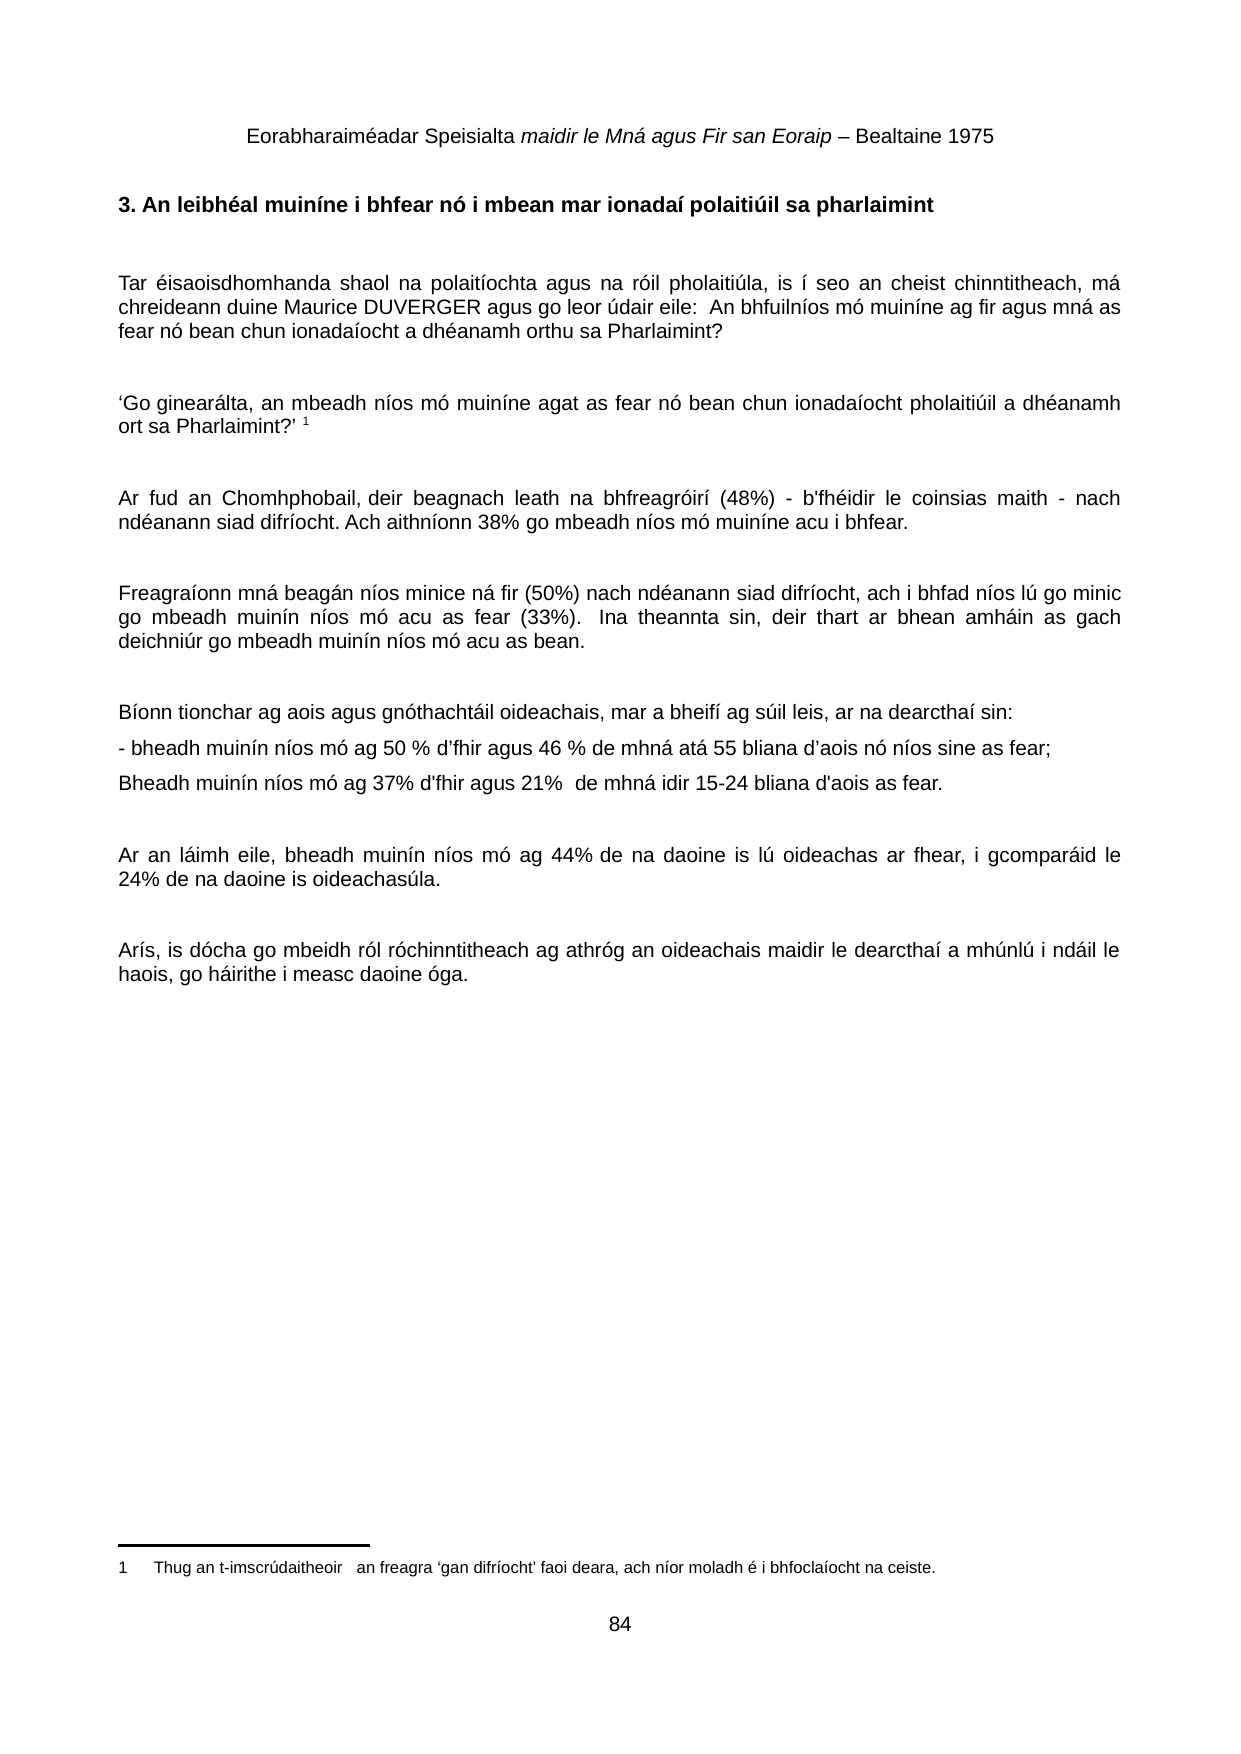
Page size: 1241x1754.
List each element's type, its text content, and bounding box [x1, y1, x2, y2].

text - bheadh muinín níos mó ag 50 % d’fhir agus 46 % de mhná atá 55 bliana d’aois nó níos sine as fear; [118, 736, 1122, 759]
subtitle 3. An leibhéal muiníne i bhfear nó i mbean mar ionadaí polaitiúil sa pharlaimint [118, 192, 1122, 217]
text Ar fud an Chomhphobail, deir beagnach leath na bhfreagróirí (48%) - b'fhéidir le coinsias maith - nach ndéanann siad difríocht. Ach aithníonn 38% go mbeadh níos mó muiníne acu i bhfear. [118, 486, 1122, 533]
text Bíonn tionchar ag aois agus gnóthachtáil oideachais, mar a bheifí ag súil leis, ar na dearcthaí sin: [118, 700, 1122, 724]
text ‘Go ginearálta, an mbeadh níos mó muiníne agat as fear nó bean chun ionadaíocht pholaitiúil a dhéanamh ort sa Pharlaimint?’ [118, 390, 1122, 438]
text Thug an t-imscrúdaitheoir an freagra ‘gan difríocht’ faoi deara, ach níor moladh é i bhfoclaíocht na ceiste. [118, 1557, 1122, 1577]
text Freagraíonn mná beagán níos minice ná fir (50%) nach ndéanann siad difríocht, ach i bhfad níos lú go minic go mbeadh muinín níos mó acu as fear (33%). Ina theannta sin, deir thart ar bhean amháin as gach deichniúr go mbeadh muinín níos mó acu as bean. [118, 581, 1122, 653]
text Arís, is dócha go mbeidh ról róchinntitheach ag athróg an oideachais maidir le dearcthaí a mhúnlú i ndáil le haois, go háirithe i measc daoine óga. [118, 938, 1122, 986]
text Tar éisaoisdhomhanda shaol na polaitíochta agus na róil pholaitiúla, is í seo an cheist chinntitheach, má chreideann duine Maurice DUVERGER agus go leor údair eile: An bhfuilníos mó muiníne ag fir agus mná as fear nó bean chun ionadaíocht a dhéanamh orthu sa Pharlaimint? [118, 271, 1122, 343]
text Bheadh muinín níos mó ag 37% d'fhir agus 21% de mhná idir 15-24 bliana d'aois as fear. [118, 771, 1122, 795]
text Ar an láimh eile, bheadh muinín níos mó ag 44% de na daoine is lú oideachas ar fhear, i gcomparáid le 24% de na daoine is oideachasúla. [118, 842, 1122, 890]
